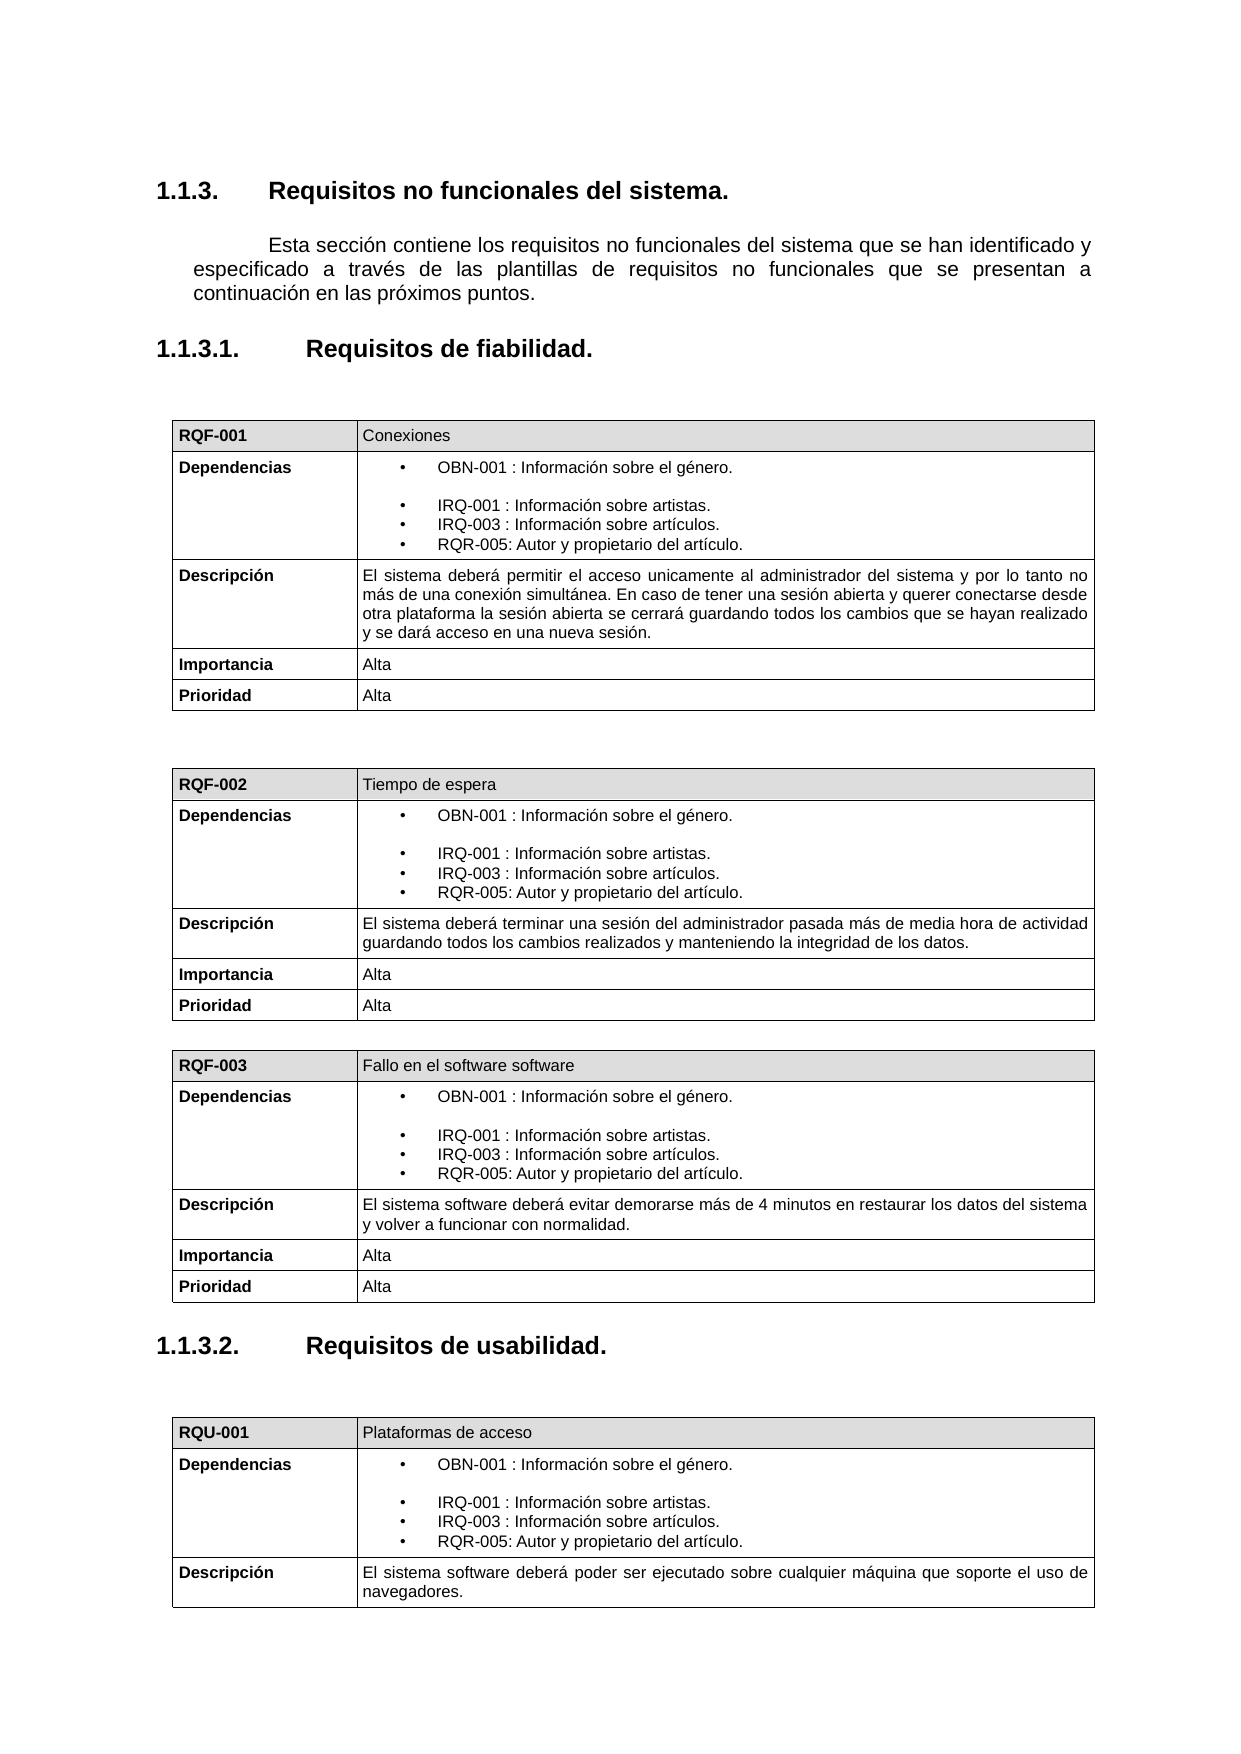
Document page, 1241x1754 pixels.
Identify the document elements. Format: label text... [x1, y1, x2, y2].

list Requisitos de usabilidad. [156, 1331, 1093, 1359]
table_cell OBN-001 : Información sobre el género. IRQ-001 : Información sobre artistas. IRQ-003 : Información sobre artículos. RQR-005: Autor y propietario del artículo. [358, 1082, 1094, 1189]
table_cell Descripción [173, 560, 357, 648]
list Requisitos no funcionales del sistema. [156, 176, 1093, 204]
table_cell El sistema software deberá evitar demorarse más de 4 minutos en restaurar los datos del sistema y volver a funcionar con normalidad. [358, 1190, 1094, 1239]
table_cell OBN-001 : Información sobre el género. IRQ-001 : Información sobre artistas. IRQ-003 : Información sobre artículos. RQR-005: Autor y propietario del artículo. [358, 801, 1094, 908]
table_cell Alta [358, 959, 1094, 989]
table_header RQF-001 [173, 421, 357, 451]
table_cell Alta [358, 990, 1094, 1020]
table_cell OBN-001 : Información sobre el género. IRQ-001 : Información sobre artistas. IRQ-003 : Información sobre artículos. RQR-005: Autor y propietario del artículo. [358, 1449, 1094, 1556]
table_header RQF-003 [173, 1051, 357, 1081]
table_cell El sistema deberá terminar una sesión del administrador pasada más de media hora de actividad guardando todos los cambios realizados y manteniendo la integridad de los datos. [358, 909, 1094, 958]
table_cell Prioridad [173, 680, 357, 710]
table_header Tiempo de espera [358, 769, 1094, 799]
table_cell Importancia [173, 1240, 357, 1270]
table_cell Importancia [173, 959, 357, 989]
table_cell Descripción [173, 1190, 357, 1239]
text Esta sección contiene los requisitos no funcionales del sistema que se han identificado y especificado a través de las plantillas de requisitos no funcionales que se presentan a continuación en las próximos puntos. [193, 233, 1093, 305]
table_cell Dependencias [173, 452, 357, 559]
table_header RQF-002 [173, 769, 357, 799]
table_cell El sistema deberá permitir el acceso unicamente al administrador del sistema y por lo tanto no más de una conexión simultánea. En caso de tener una sesión abierta y querer conectarse desde otra plataforma la sesión abierta se cerrará guardando todos los cambios que se hayan realizado y se dará acceso en una nueva sesión. [358, 560, 1094, 648]
table_cell OBN-001 : Información sobre el género. IRQ-001 : Información sobre artistas. IRQ-003 : Información sobre artículos. RQR-005: Autor y propietario del artículo. [358, 452, 1094, 559]
table_cell Alta [358, 680, 1094, 710]
table_cell Dependencias [173, 1449, 357, 1556]
table_cell Prioridad [173, 1271, 357, 1302]
table_cell Dependencias [173, 1082, 357, 1189]
table_cell Alta [358, 649, 1094, 679]
table_cell Alta [358, 1240, 1094, 1270]
list Requisitos de fiabilidad. [156, 334, 1093, 362]
table_cell Dependencias [173, 801, 357, 908]
table_header Fallo en el software software [358, 1051, 1094, 1081]
table_cell Importancia [173, 649, 357, 679]
table_cell Descripción [173, 1558, 357, 1607]
table_cell Alta [358, 1271, 1094, 1302]
table_header RQU-001 [173, 1418, 357, 1448]
table_cell El sistema software deberá poder ser ejecutado sobre cualquier máquina que soporte el uso de navegadores. [358, 1558, 1094, 1607]
table_header Conexiones [358, 421, 1094, 451]
table_header Plataformas de acceso [358, 1418, 1094, 1448]
table_cell Descripción [173, 909, 357, 958]
table_cell Prioridad [173, 990, 357, 1020]
